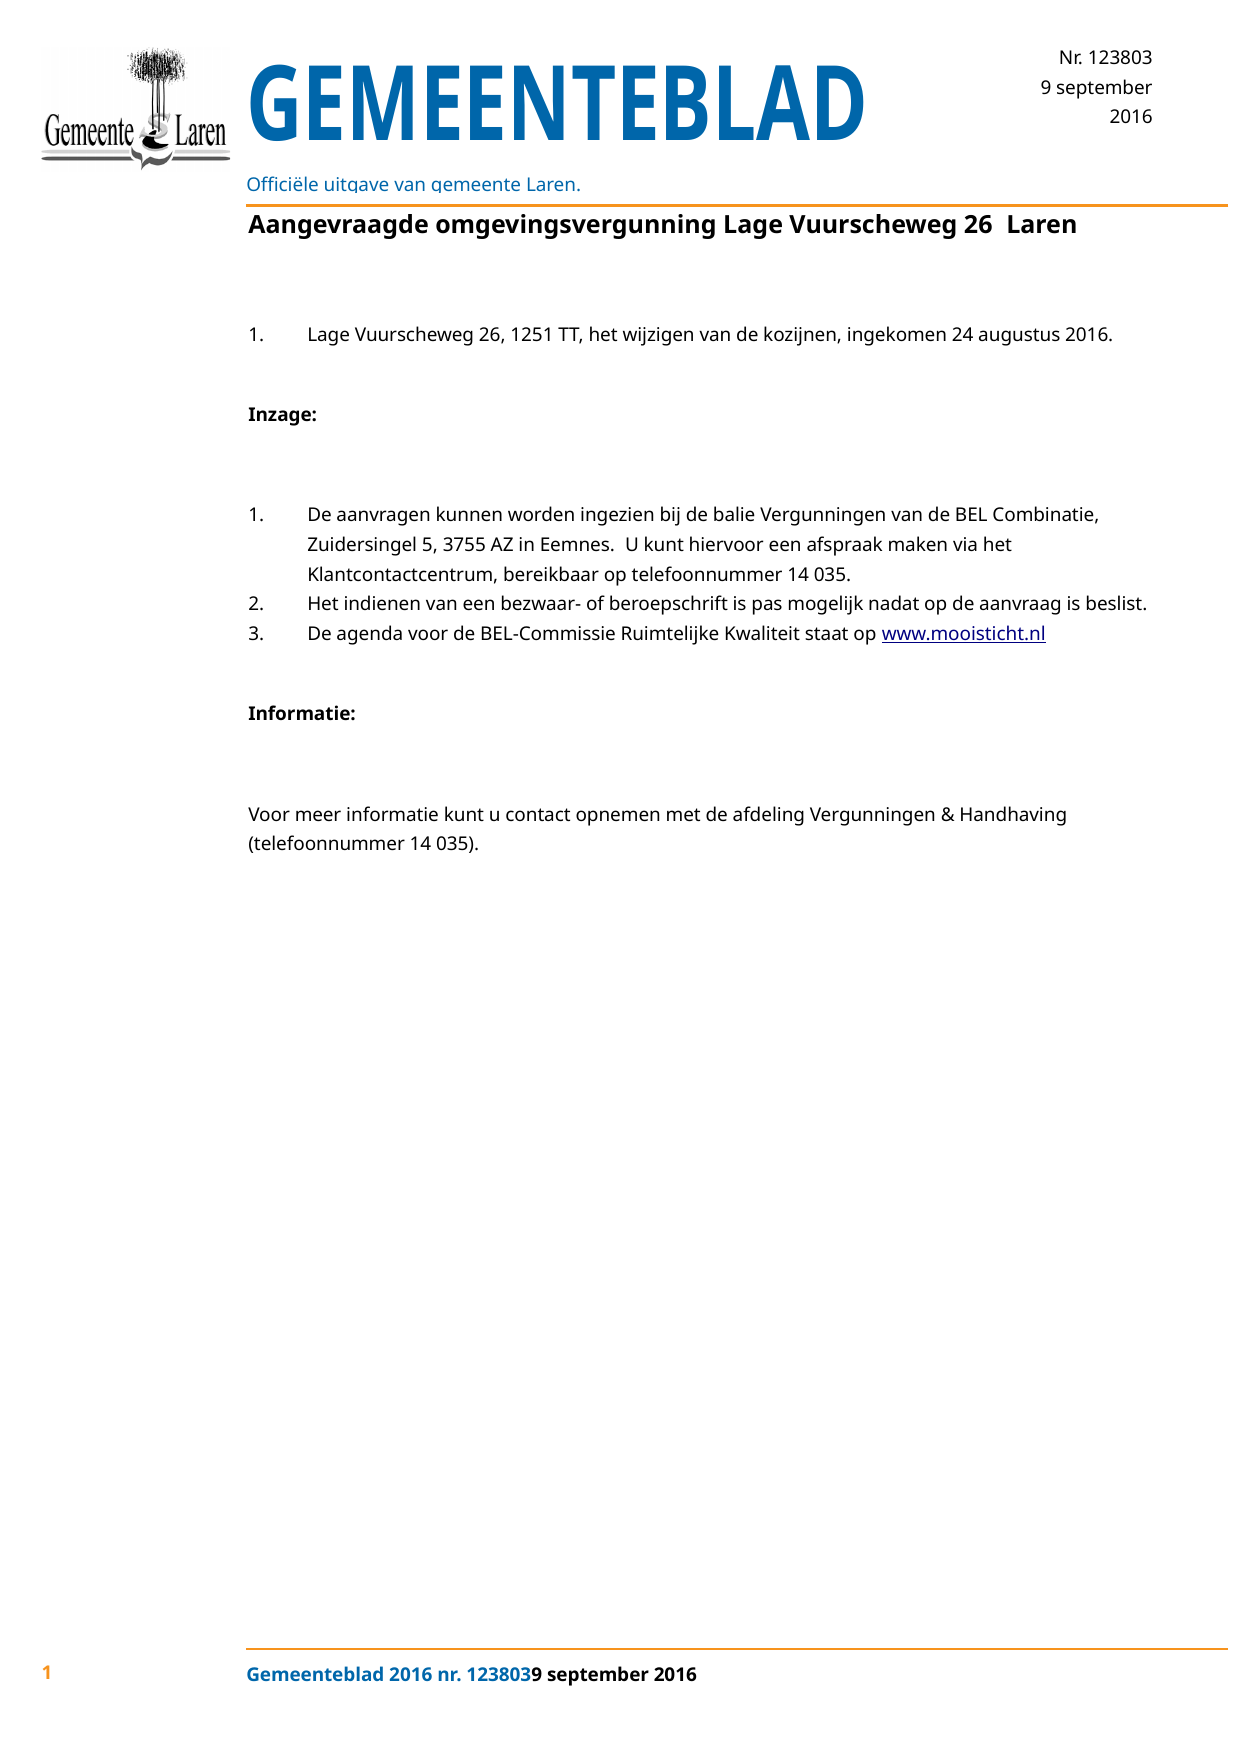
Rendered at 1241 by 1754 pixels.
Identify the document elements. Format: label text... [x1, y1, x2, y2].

text Aangevraagde omgevingsvergunning Lage Vuurscheweg 26 Laren [248, 207, 1152, 241]
list De agenda voor de BEL-Commissie Ruimtelijke Kwaliteit staat op www.mooisticht.nl [248, 620, 1152, 646]
picture [41, 47, 231, 172]
text Inzage: [248, 401, 1152, 426]
list Het indienen van een bezwaar- of beroepschrift is pas mogelijk nadat op de aanvraag is beslist. [248, 590, 1152, 616]
list Lage Vuurscheweg 26, 1251 TT, het wijzigen van de kozijnen, ingekomen 24 augustus 2016. [248, 321, 1152, 346]
list De aanvragen kunnen worden ingezien bij de balie Vergunningen van de BEL Combinatie, Zuidersingel 5, 3755 AZ in Eemnes. U kunt hiervoor een afspraak maken via het Klantcontactcentrum, bereikbaar op telefoonnummer 14 035. [248, 502, 1152, 586]
text Voor meer informatie kunt u contact opnemen met de afdeling Vergunningen & Handhaving (telefoonnummer 14 035). [248, 801, 1152, 856]
text Informatie: [248, 700, 1152, 726]
